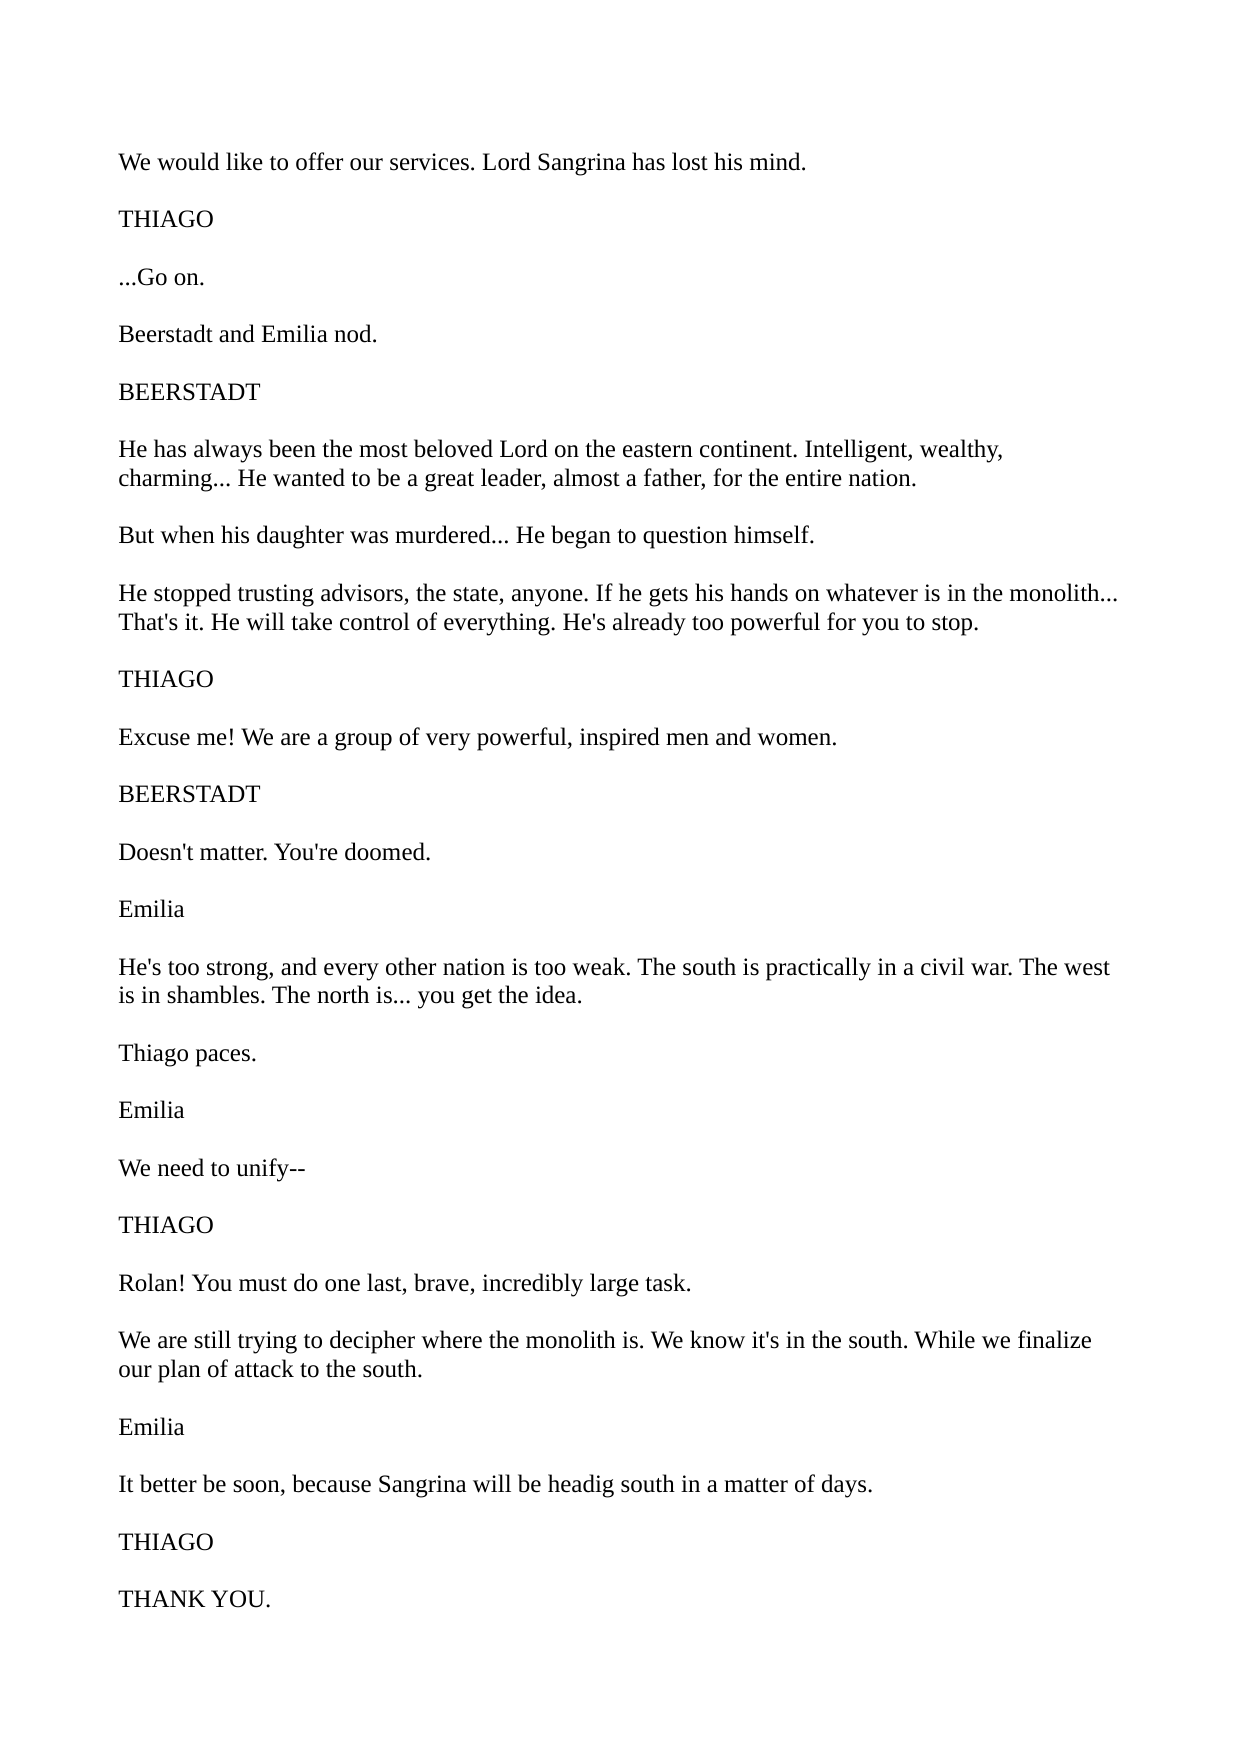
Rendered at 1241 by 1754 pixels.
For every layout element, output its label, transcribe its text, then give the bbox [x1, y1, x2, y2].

text Emilia [118, 1412, 1122, 1441]
text Rolan! You must do one last, brave, incredibly large task. [118, 1268, 1122, 1297]
text We need to unify-- [118, 1153, 1122, 1182]
text BEERSTADT [118, 779, 1122, 808]
text We would like to offer our services. Lord Sangrina has lost his mind. [118, 147, 1122, 176]
text THIAGO [118, 1527, 1122, 1556]
text He stopped trusting advisors, the state, anyone. If he gets his hands on whatever is in the monolith... That's it. He will take control of everything. He's already too powerful for you to stop. [118, 578, 1122, 636]
text Thiago paces. [118, 1038, 1122, 1067]
text THIAGO [118, 664, 1122, 693]
text Doesn't matter. You're doomed. [118, 837, 1122, 866]
text Emilia [118, 894, 1122, 923]
text Excuse me! We are a group of very powerful, inspired men and women. [118, 722, 1122, 751]
text BEERSTADT [118, 377, 1122, 406]
text We are still trying to decipher where the monolith is. We know it's in the south. While we finalize our plan of attack to the south. [118, 1326, 1122, 1383]
text Emilia [118, 1096, 1122, 1124]
text Beerstadt and Emilia nod. [118, 319, 1122, 348]
text ...Go on. [118, 262, 1122, 291]
text It better be soon, because Sangrina will be headig south in a matter of days. [118, 1469, 1122, 1498]
text THIAGO [118, 204, 1122, 233]
text THIAGO [118, 1211, 1122, 1239]
text But when his daughter was murdered... He began to question himself. [118, 521, 1122, 549]
text He has always been the most beloved Lord on the eastern continent. Intelligent, wealthy, charming... He wanted to be a great leader, almost a father, for the entire nation. [118, 434, 1122, 492]
text He's too strong, and every other nation is too weak. The south is practically in a civil war. The west is in shambles. The north is... you get the idea. [118, 952, 1122, 1009]
text THANK YOU. [118, 1584, 1122, 1613]
